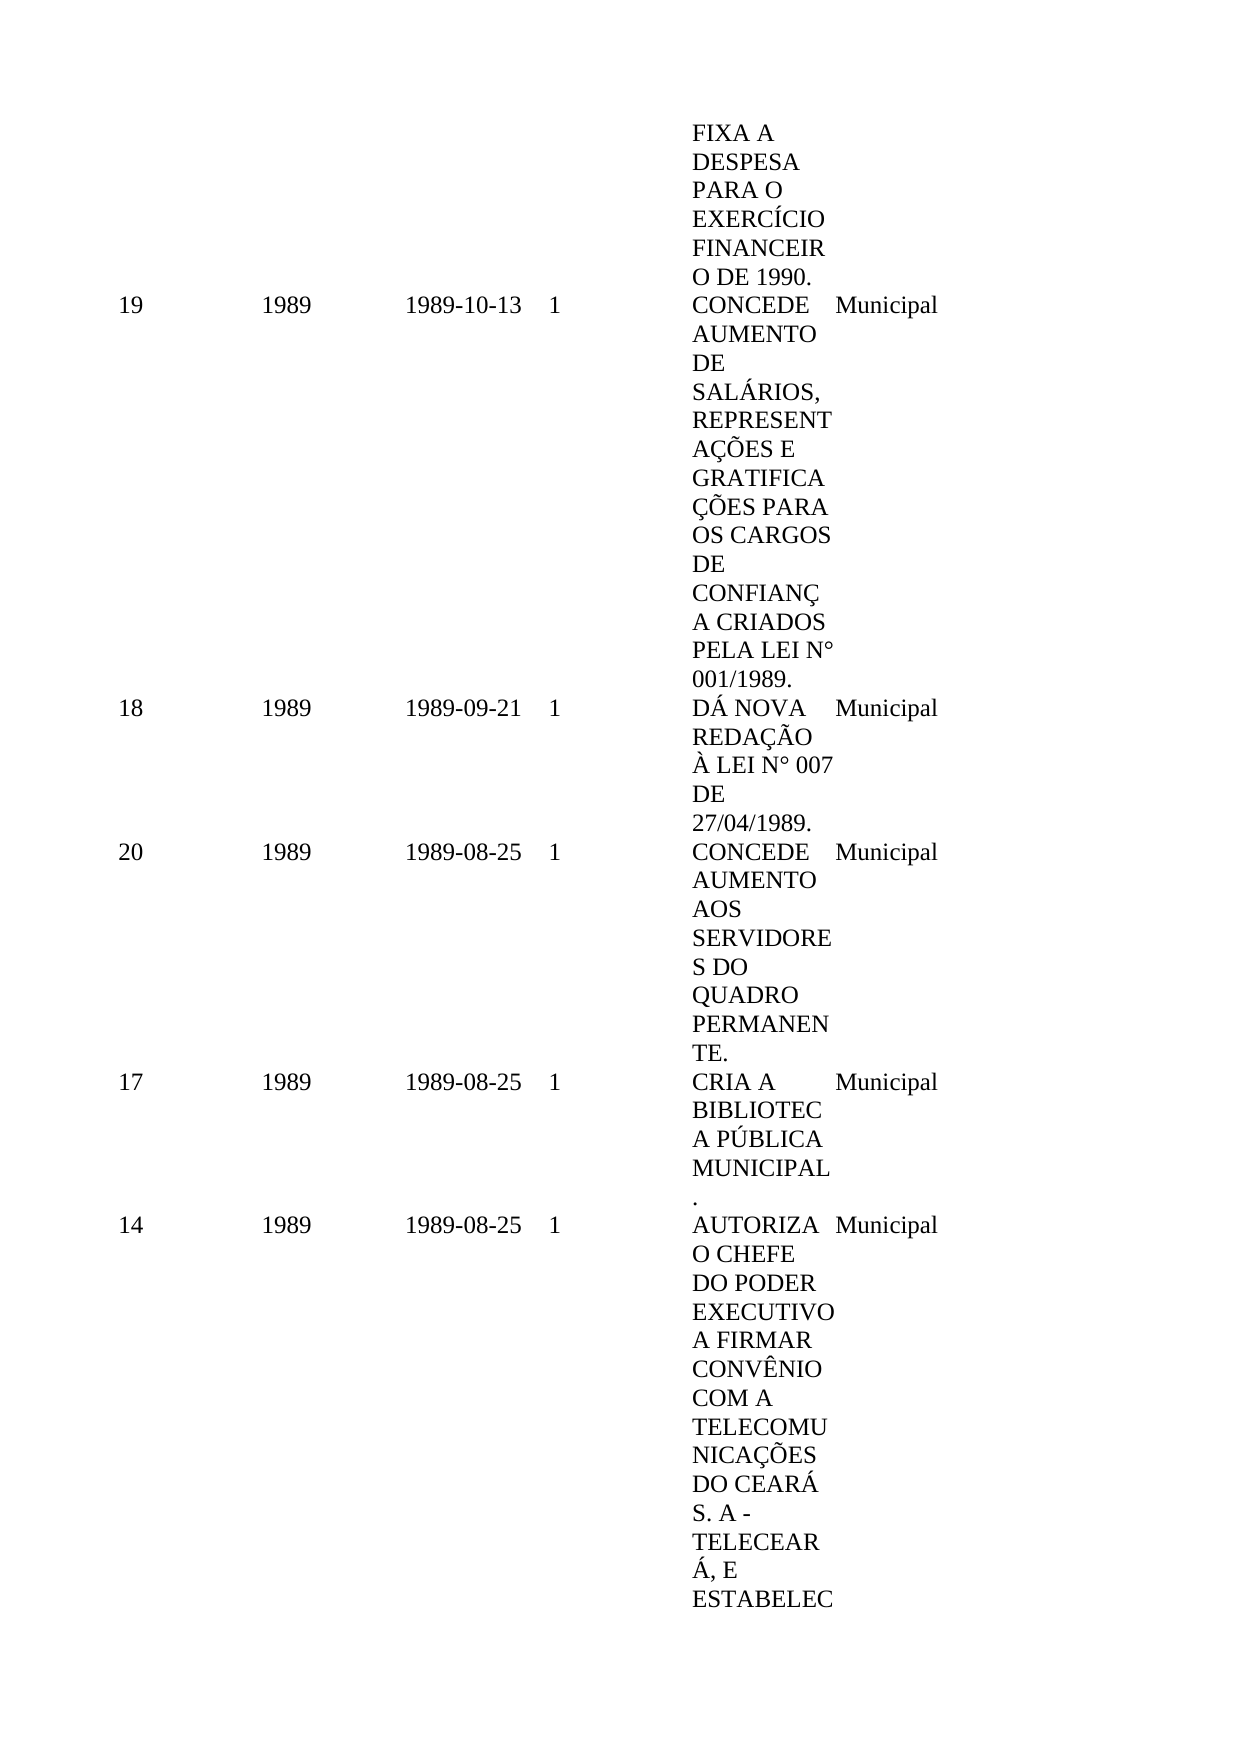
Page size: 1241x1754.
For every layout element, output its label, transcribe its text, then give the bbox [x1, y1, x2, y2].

table_cell 1989 [261, 837, 405, 1067]
table_cell 1989-08-25 [405, 1211, 548, 1613]
table_cell 14 [118, 1211, 261, 1613]
table_cell [979, 118, 1122, 291]
table_cell [261, 118, 405, 291]
table_cell 1 [548, 1067, 692, 1211]
table_cell [118, 118, 261, 291]
table_cell [979, 291, 1122, 693]
table_cell Municipal [835, 693, 979, 837]
table_cell Municipal [835, 1067, 979, 1211]
table_cell 1989-10-13 [405, 291, 548, 693]
table_cell 1 [548, 291, 692, 693]
table_cell 1989 [261, 1067, 405, 1211]
table_cell 1989-09-21 [405, 693, 548, 837]
table_cell [835, 118, 979, 291]
table_cell 20 [118, 837, 261, 1067]
table_cell 1989 [261, 291, 405, 693]
table_cell Municipal [835, 291, 979, 693]
table_cell CONCEDE AUMENTO DE SALÁRIOS, REPRESENTAÇÕES E GRATIFICAÇÕES PARA OS CARGOS DE CONFIANÇA CRIADOS PELA LEI N° 001/1989. [692, 291, 835, 693]
table_cell AUTORIZA O CHEFE DO PODER EXECUTIVO A FIRMAR CONVÊNIO COM A TELECOMUNICAÇÕES DO CEARÁ S. A - TELECEARÁ, E ESTABELEC [692, 1211, 835, 1613]
table_cell CONCEDE AUMENTO AOS SERVIDORES DO QUADRO PERMANENTE. [692, 837, 835, 1067]
table_cell [979, 693, 1122, 837]
table_cell 1989-08-25 [405, 1067, 548, 1211]
table_cell 18 [118, 693, 261, 837]
table_cell 19 [118, 291, 261, 693]
table_cell CRIA A BIBLIOTECA PÚBLICA MUNICIPAL. [692, 1067, 835, 1211]
table_cell 17 [118, 1067, 261, 1211]
table_cell [979, 1067, 1122, 1211]
table_cell Municipal [835, 1211, 979, 1613]
table_cell FIXA A DESPESA PARA O EXERCÍCIO FINANCEIRO DE 1990. [692, 118, 835, 291]
table_cell [979, 1211, 1122, 1613]
table_cell 1989-08-25 [405, 837, 548, 1067]
table_cell 1 [548, 693, 692, 837]
table_cell DÁ NOVA REDAÇÃO À LEI N° 007 DE 27/04/1989. [692, 693, 835, 837]
table_cell [548, 118, 692, 291]
table_cell [979, 837, 1122, 1067]
table_cell 1989 [261, 693, 405, 837]
table_cell 1 [548, 1211, 692, 1613]
table_cell 1989 [261, 1211, 405, 1613]
table_cell Municipal [835, 837, 979, 1067]
table_cell 1 [548, 837, 692, 1067]
table_cell [405, 118, 548, 291]
